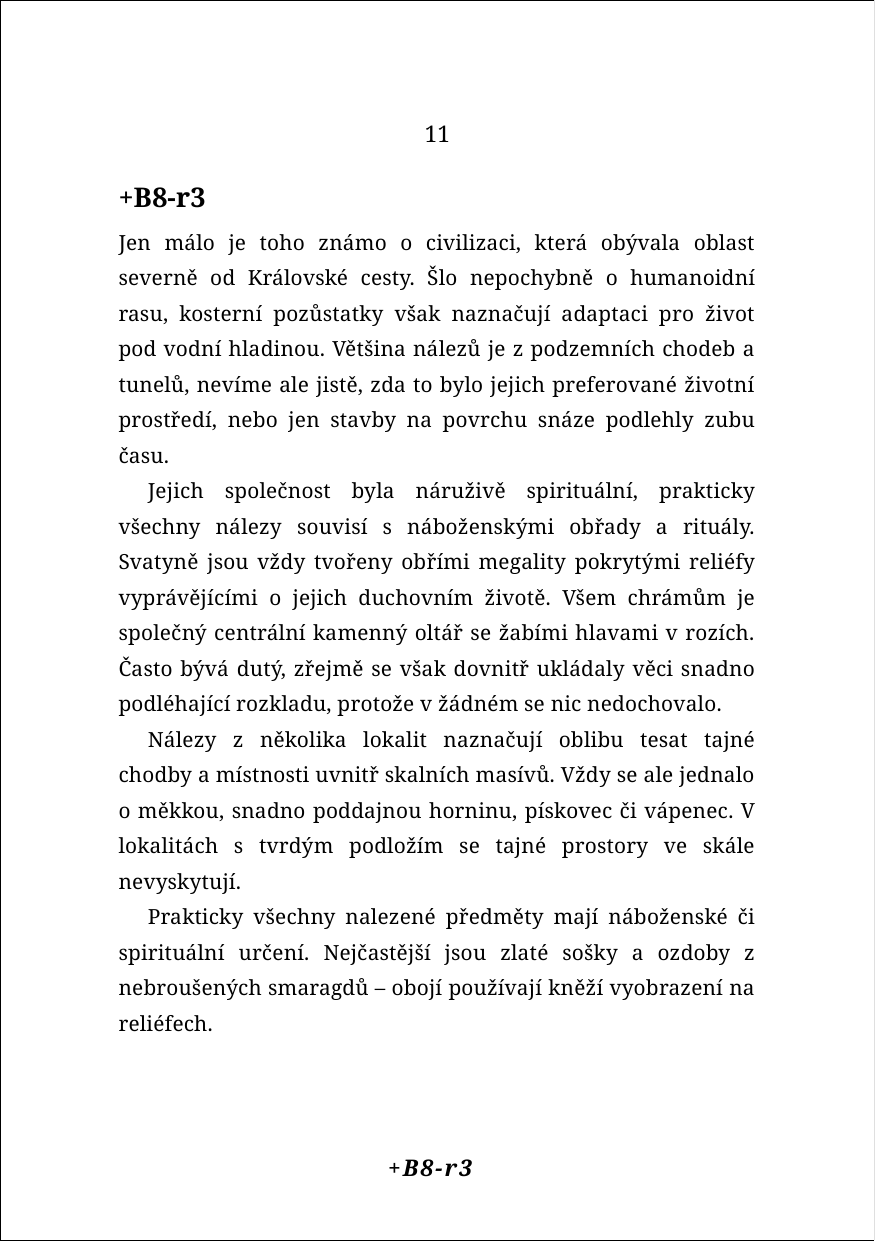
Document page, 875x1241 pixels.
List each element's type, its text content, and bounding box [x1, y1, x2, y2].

text Jen málo je toho známo o civilizaci, která obývala oblast severně od Královské cesty. Šlo nepochybně o humanoidní rasu, kosterní pozůstatky však naznačují adaptaci pro život pod vodní hladinou. Většina nálezů je z podzemních chodeb a tunelů, nevíme ale jistě, zda to bylo jejich preferované životní prostředí, nebo jen stavby na povrchu snáze podlehly zubu času. Jejich společnost byla náruživě spirituální, prakticky všechny nálezy souvisí s náboženskými obřady a rituály. Svatyně jsou vždy tvořeny obřími megality pokrytými reliéfy vyprávějícími o jejich duchovním životě. Všem chrámům je společný centrální kamenný oltář se žabími hlavami v rozích. Často bývá dutý, zřejmě se však dovnitř ukládaly věci snadno podléhající rozkladu, protože v žádném se nic nedochovalo. Nálezy z několika lokalit naznačují oblibu tesat tajné chodby a místnosti uvnitř skalních masívů. Vždy se ale jednalo o měkkou, snadno poddajnou horninu, pískovec či vápenec. V lokalitách s tvrdým podložím se tajné prostory ve skále nevyskytují. Prakticky všechny nalezené předměty mají náboženské či spirituální určení. Nejčastější jsou zlaté sošky a ozdoby z nebroušených smaragdů – obojí používají kněží vyobrazení na reliéfech. [118, 228, 756, 1037]
subtitle +B8-r3 [118, 179, 756, 216]
